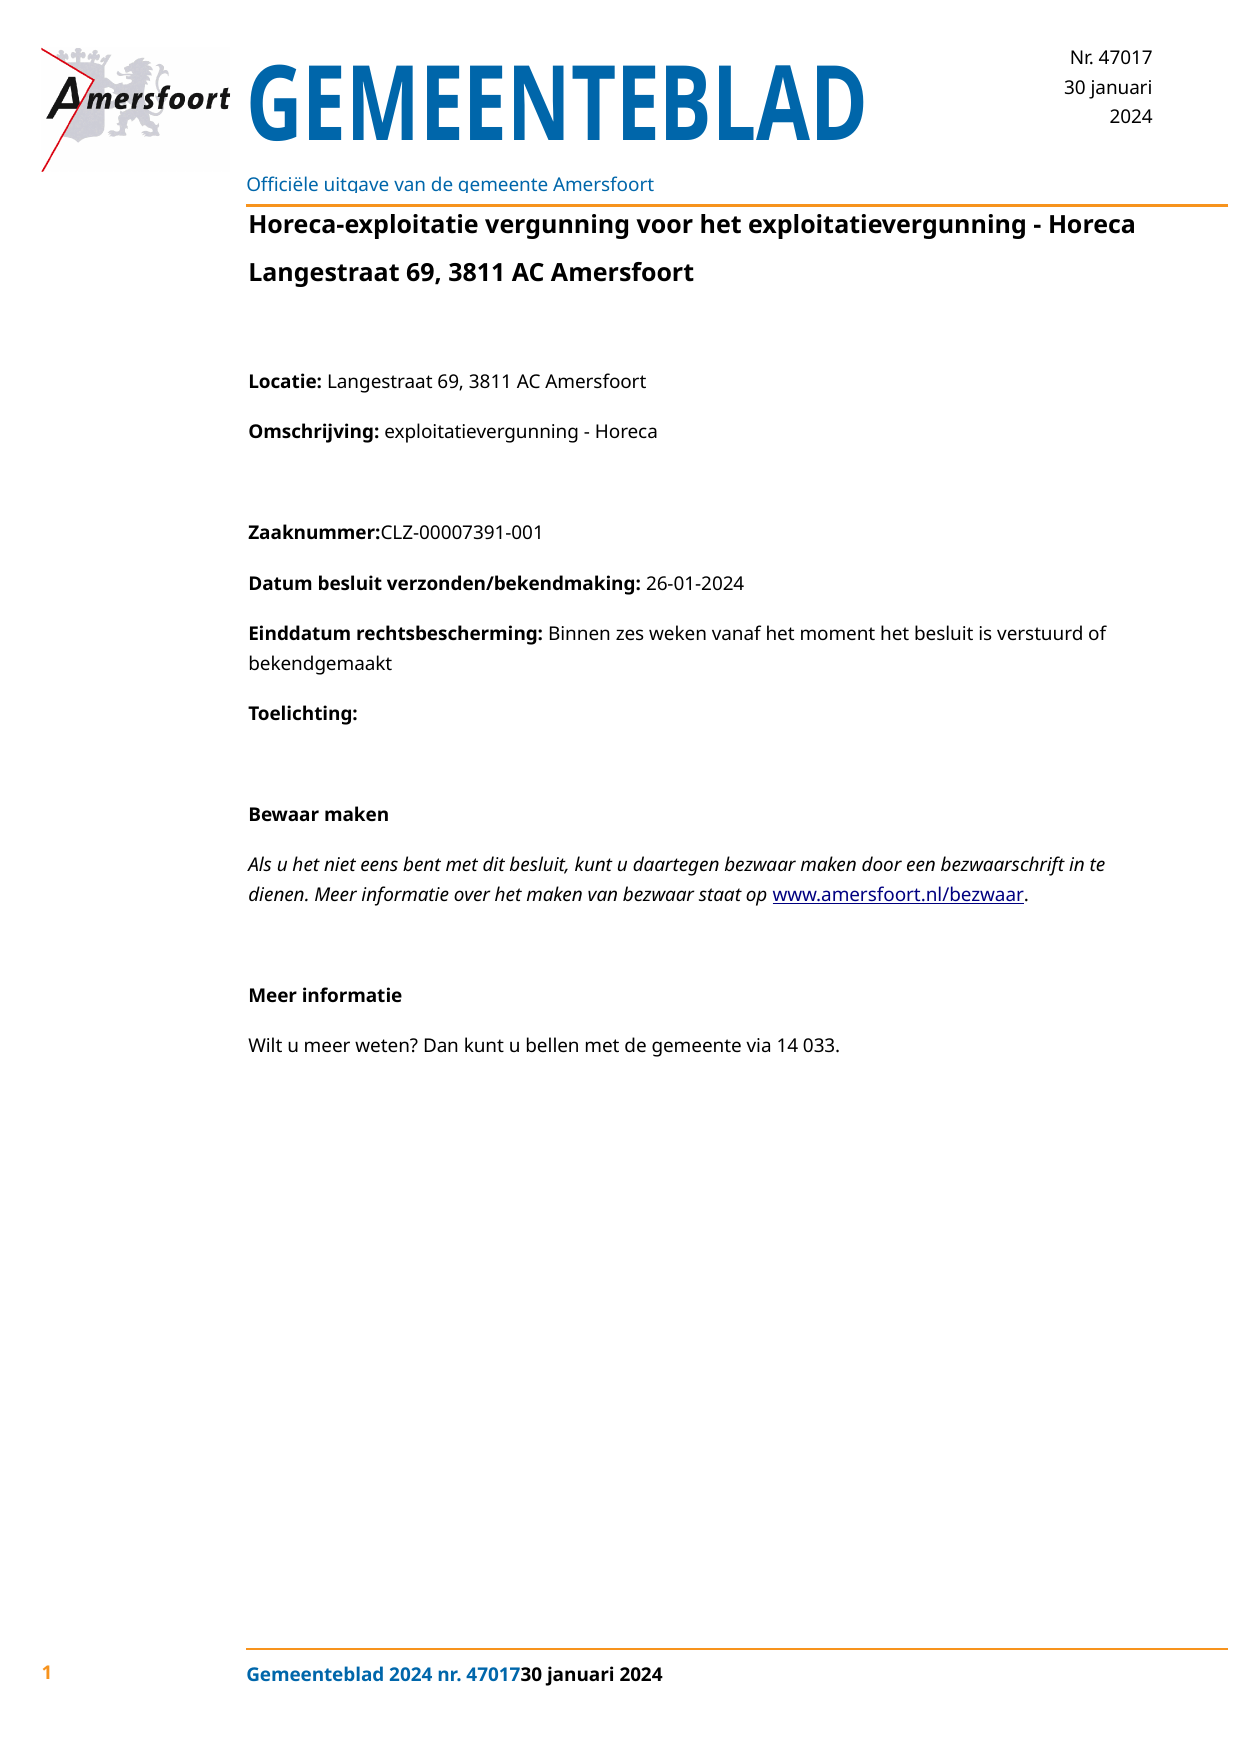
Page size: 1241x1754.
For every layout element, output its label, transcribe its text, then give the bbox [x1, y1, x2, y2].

text Als u het niet eens bent met dit besluit, kunt u daartegen bezwaar maken door een bezwaarschrift in te dienen. Meer informatie over het maken van bezwaar staat op www.amersfoort.nl/bezwaar. [248, 852, 1152, 907]
text Zaaknummer:CLZ-00007391-001 [248, 519, 1152, 545]
picture [41, 47, 231, 172]
text Bewaar maken [248, 801, 1152, 827]
text Datum besluit verzonden/bekendmaking: 26-01-2024 [248, 570, 1152, 596]
text Omschrijving: exploitatievergunning - Horeca [248, 419, 1152, 444]
text Horeca-exploitatie vergunning voor het exploitatievergunning - Horeca Langestraat 69, 3811 AC Amersfoort [248, 207, 1152, 288]
text Einddatum rechtsbescherming: Binnen zes weken vanaf het moment het besluit is verstuurd of bekendgemaakt [248, 620, 1152, 676]
text Toelichting: [248, 700, 1152, 726]
text Wilt u meer weten? Dan kunt u bellen met de gemeente via 14 033. [248, 1032, 1152, 1058]
text Meer informatie [248, 982, 1152, 1008]
text Locatie: Langestraat 69, 3811 AC Amersfoort [248, 368, 1152, 394]
